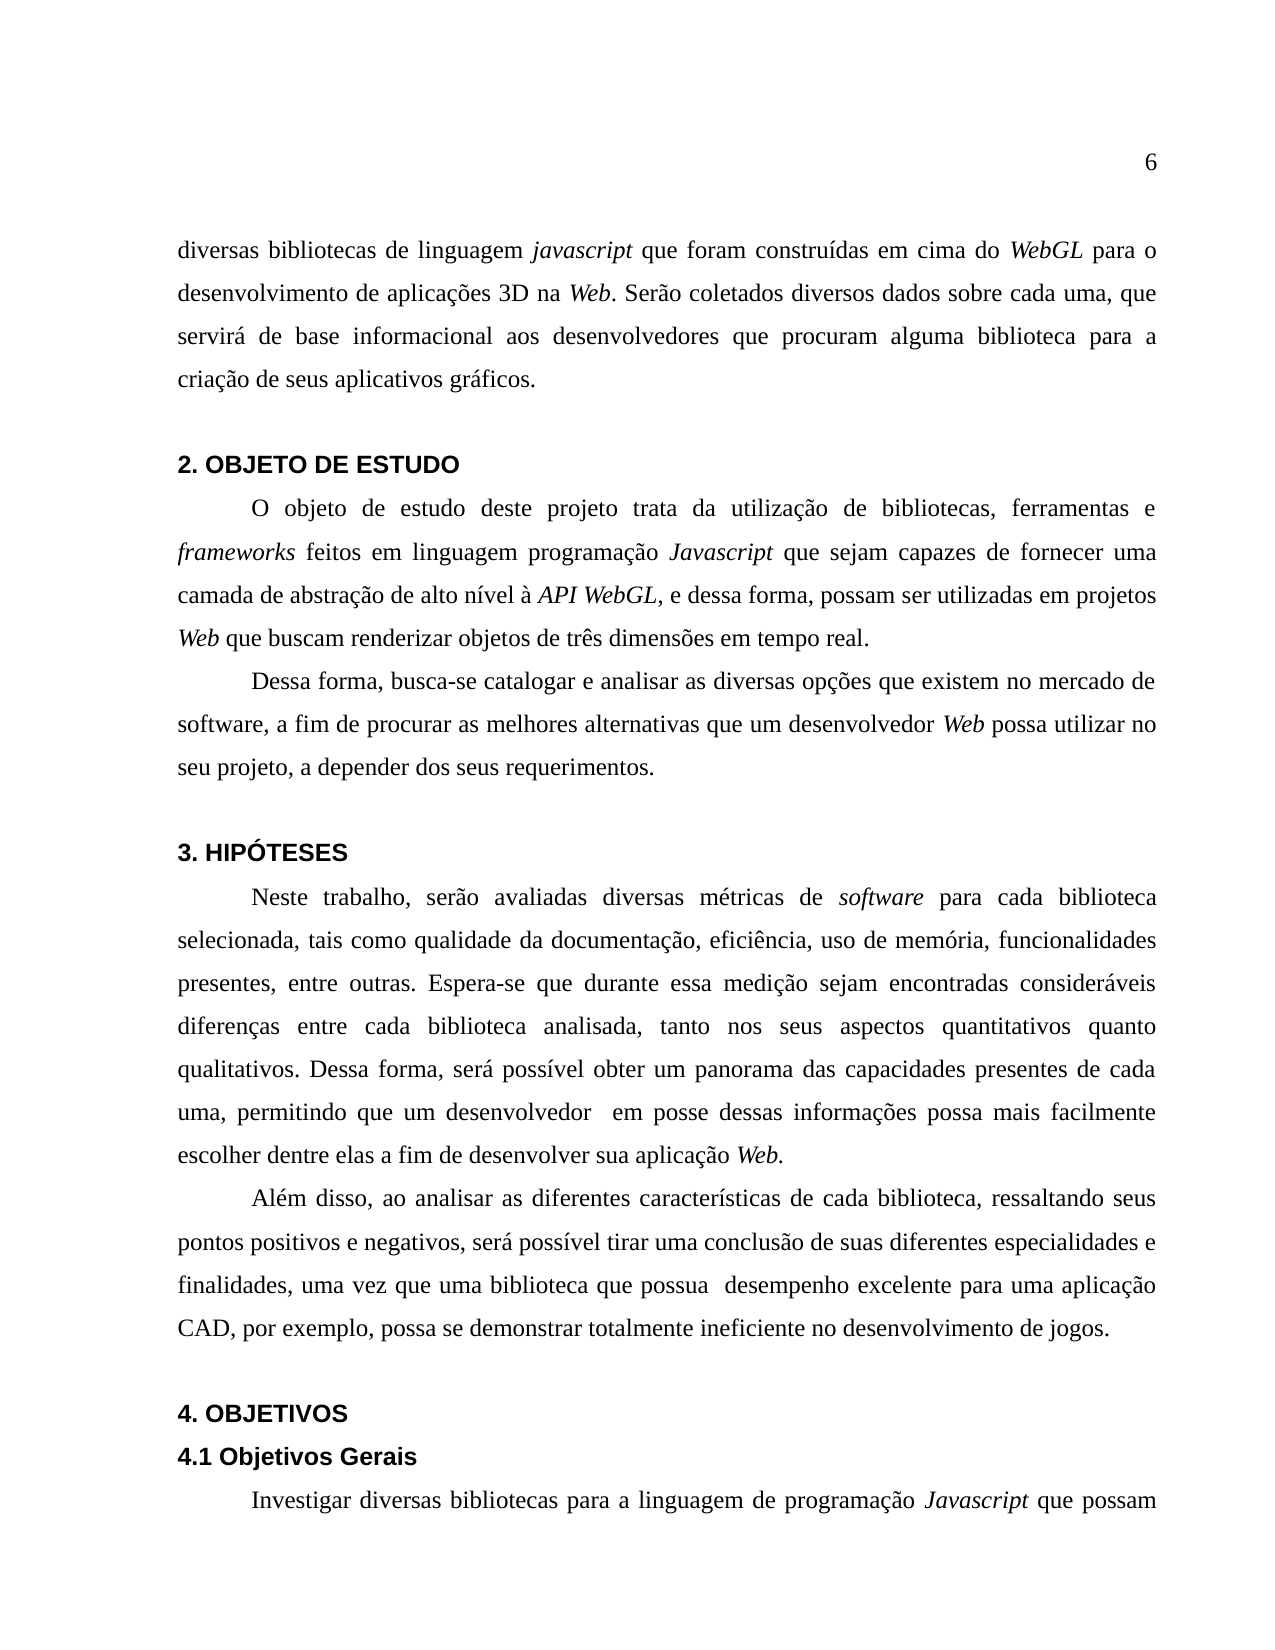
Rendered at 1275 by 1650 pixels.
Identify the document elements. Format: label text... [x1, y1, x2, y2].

text Investigar diversas bibliotecas para a linguagem de programação Javascript que possam [177, 1485, 1157, 1514]
text Neste trabalho, serão avaliadas diversas métricas de software para cada biblioteca selecionada, tais como qualidade da documentação, eficiência, uso de memória, funcionalidades presentes, entre outras. Espera-se que durante essa medição sejam encontradas consideráveis diferenças entre cada biblioteca analisada, tanto nos seus aspectos quantitativos quanto qualitativos. Dessa forma, será possível obter um panorama das capacidades presentes de cada uma, permitindo que um desenvolvedor em posse dessas informações possa mais facilmente escolher dentre elas a fim de desenvolver sua aplicação Web. [177, 882, 1157, 1169]
text Além disso, ao analisar as diferentes características de cada biblioteca, ressaltando seus pontos positivos e negativos, será possível tirar uma conclusão de suas diferentes especialidades e finalidades, uma vez que uma biblioteca que possua desempenho excelente para uma aplicação CAD, por exemplo, possa se demonstrar totalmente ineficiente no desenvolvimento de jogos. [177, 1183, 1157, 1342]
subtitle 3. HIPÓTESES [177, 838, 1157, 867]
subtitle 2. OBJETO DE ESTUDO [177, 450, 1157, 479]
subtitle 4.1 Objetivos Gerais [177, 1442, 1157, 1471]
subtitle 4. OBJETIVOS [177, 1399, 1157, 1428]
text diversas bibliotecas de linguagem javascript que foram construídas em cima do WebGL para o desenvolvimento de aplicações 3D na Web. Serão coletados diversos dados sobre cada uma, que servirá de base informacional aos desenvolvedores que procuram alguma biblioteca para a criação de seus aplicativos gráficos. [177, 235, 1157, 393]
text O objeto de estudo deste projeto trata da utilização de bibliotecas, ferramentas e frameworks feitos em linguagem programação Javascript que sejam capazes de fornecer uma camada de abstração de alto nível à API WebGL, e dessa forma, possam ser utilizadas em projetos Web que buscam renderizar objetos de três dimensões em tempo real. [177, 493, 1157, 652]
text Dessa forma, busca-se catalogar e analisar as diversas opções que existem no mercado de software, a fim de procurar as melhores alternativas que um desenvolvedor Web possa utilizar no seu projeto, a depender dos seus requerimentos. [177, 666, 1157, 781]
